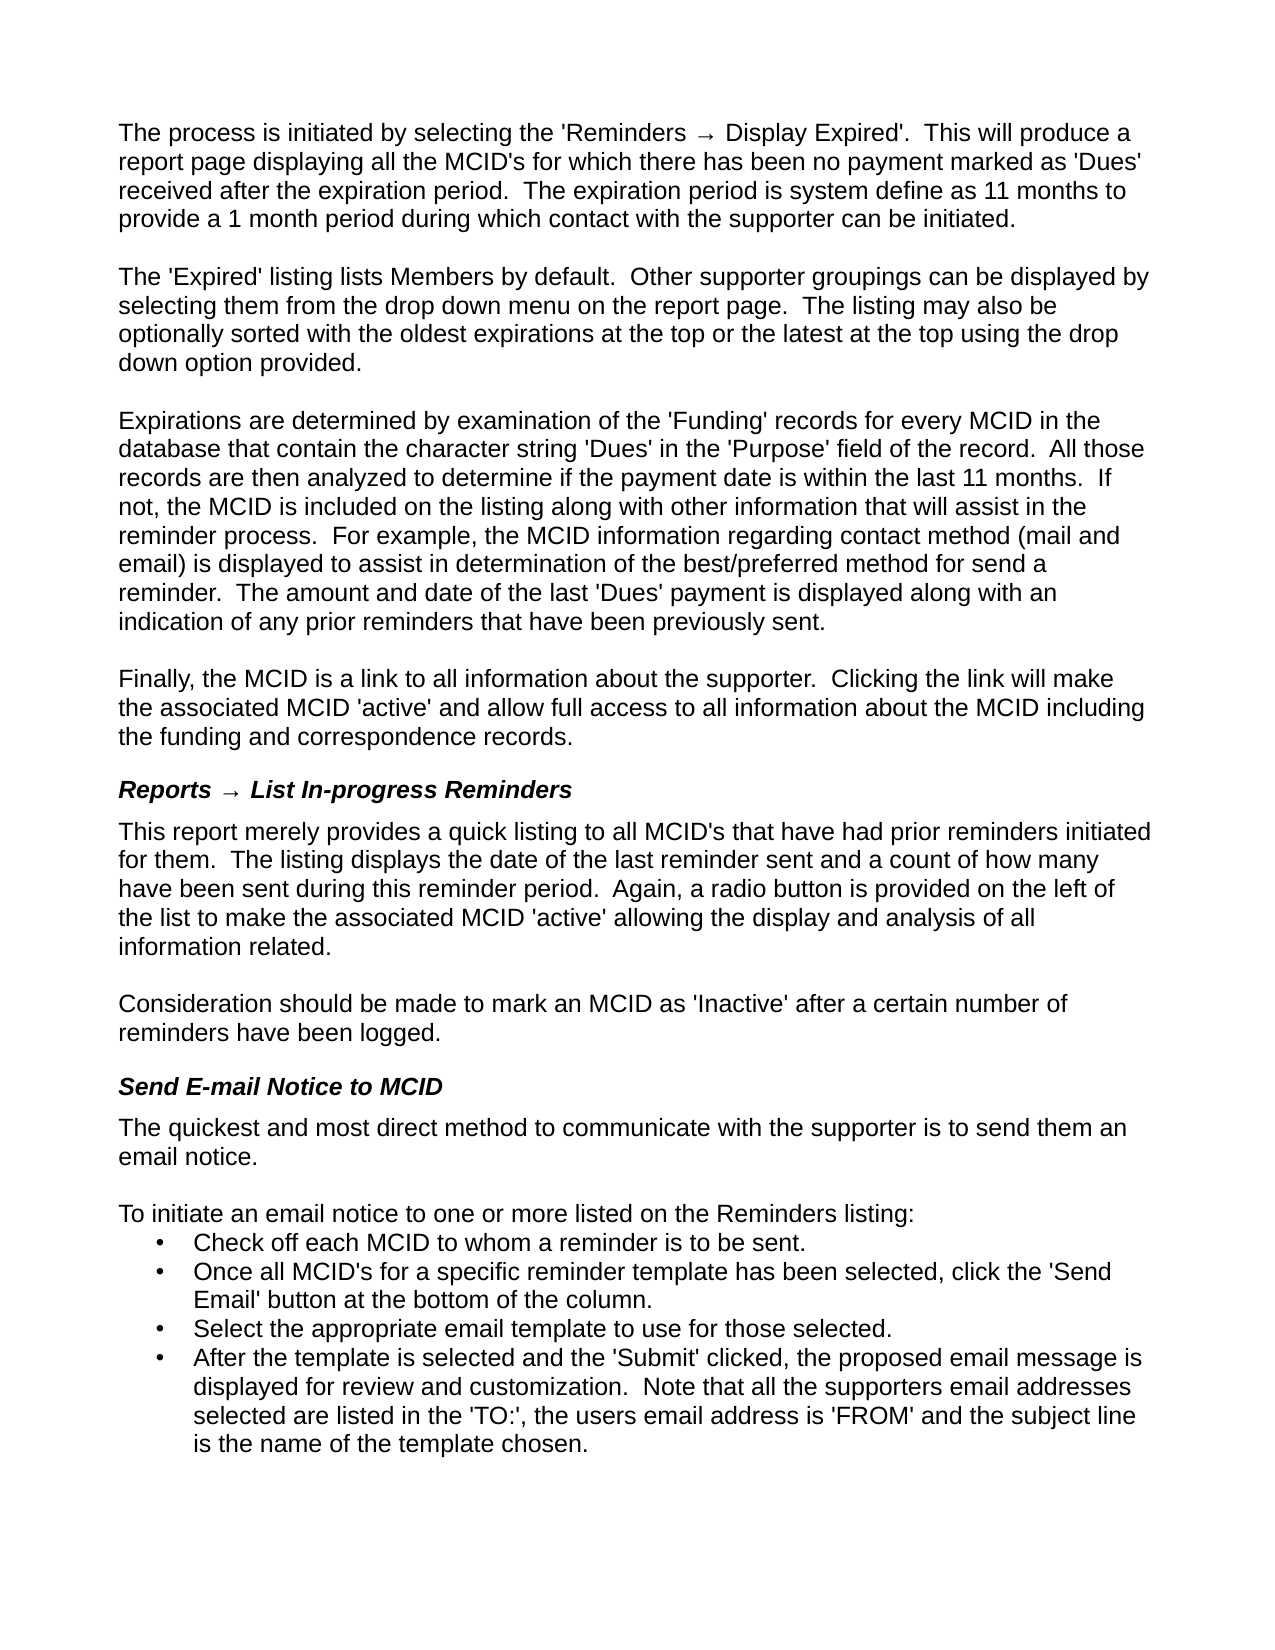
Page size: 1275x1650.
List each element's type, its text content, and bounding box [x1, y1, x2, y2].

text To initiate an email notice to one or more listed on the Reminders listing: [118, 1199, 1157, 1228]
list Select the appropriate email template to use for those selected. [156, 1314, 1157, 1343]
text The process is initiated by selecting the 'Reminders → Display Expired'. This will produce a report page displaying all the MCID's for which there has been no payment marked as 'Dues' received after the expiration period. The expiration period is system define as 11 months to provide a 1 month period during which contact with the supporter can be initiated. [118, 118, 1157, 233]
text Consideration should be made to mark an MCID as 'Inactive' after a certain number of reminders have been logged. [118, 989, 1157, 1047]
list Once all MCID's for a specific reminder template has been selected, click the 'Send Email' button at the bottom of the column. [156, 1257, 1157, 1314]
subtitle Reports → List In-progress Reminders [118, 776, 1157, 804]
subtitle Send E-mail Notice to MCID [118, 1072, 1157, 1100]
list Check off each MCID to whom a reminder is to be sent. [156, 1228, 1157, 1257]
text Finally, the MCID is a link to all information about the supporter. Clicking the link will make the associated MCID 'active' and allow full access to all information about the MCID including the funding and correspondence records. [118, 664, 1157, 751]
text Expirations are determined by examination of the 'Funding' records for every MCID in the database that contain the character string 'Dues' in the 'Purpose' field of the record. All those records are then analyzed to determine if the payment date is within the last 11 months. If not, the MCID is included on the listing along with other information that will assist in the reminder process. For example, the MCID information regarding contact method (mail and email) is displayed to assist in determination of the best/preferred method for send a reminder. The amount and date of the last 'Dues' payment is displayed along with an indication of any prior reminders that have been previously sent. [118, 406, 1157, 636]
text This report merely provides a quick listing to all MCID's that have had prior reminders initiated for them. The listing displays the date of the last reminder sent and a count of how many have been sent during this reminder period. Again, a radio button is provided on the left of the list to make the associated MCID 'active' allowing the display and analysis of all information related. [118, 817, 1157, 960]
text The quickest and most direct method to communicate with the supporter is to send them an email notice. [118, 1113, 1157, 1170]
list After the template is selected and the 'Submit' clicked, the proposed email message is displayed for review and customization. Note that all the supporters email addresses selected are listed in the 'TO:', the users email address is 'FROM' and the subject line is the name of the template chosen. [156, 1343, 1157, 1458]
text The 'Expired' listing lists Members by default. Other supporter groupings can be displayed by selecting them from the drop down menu on the report page. The listing may also be optionally sorted with the oldest expirations at the top or the latest at the top using the drop down option provided. [118, 262, 1157, 377]
